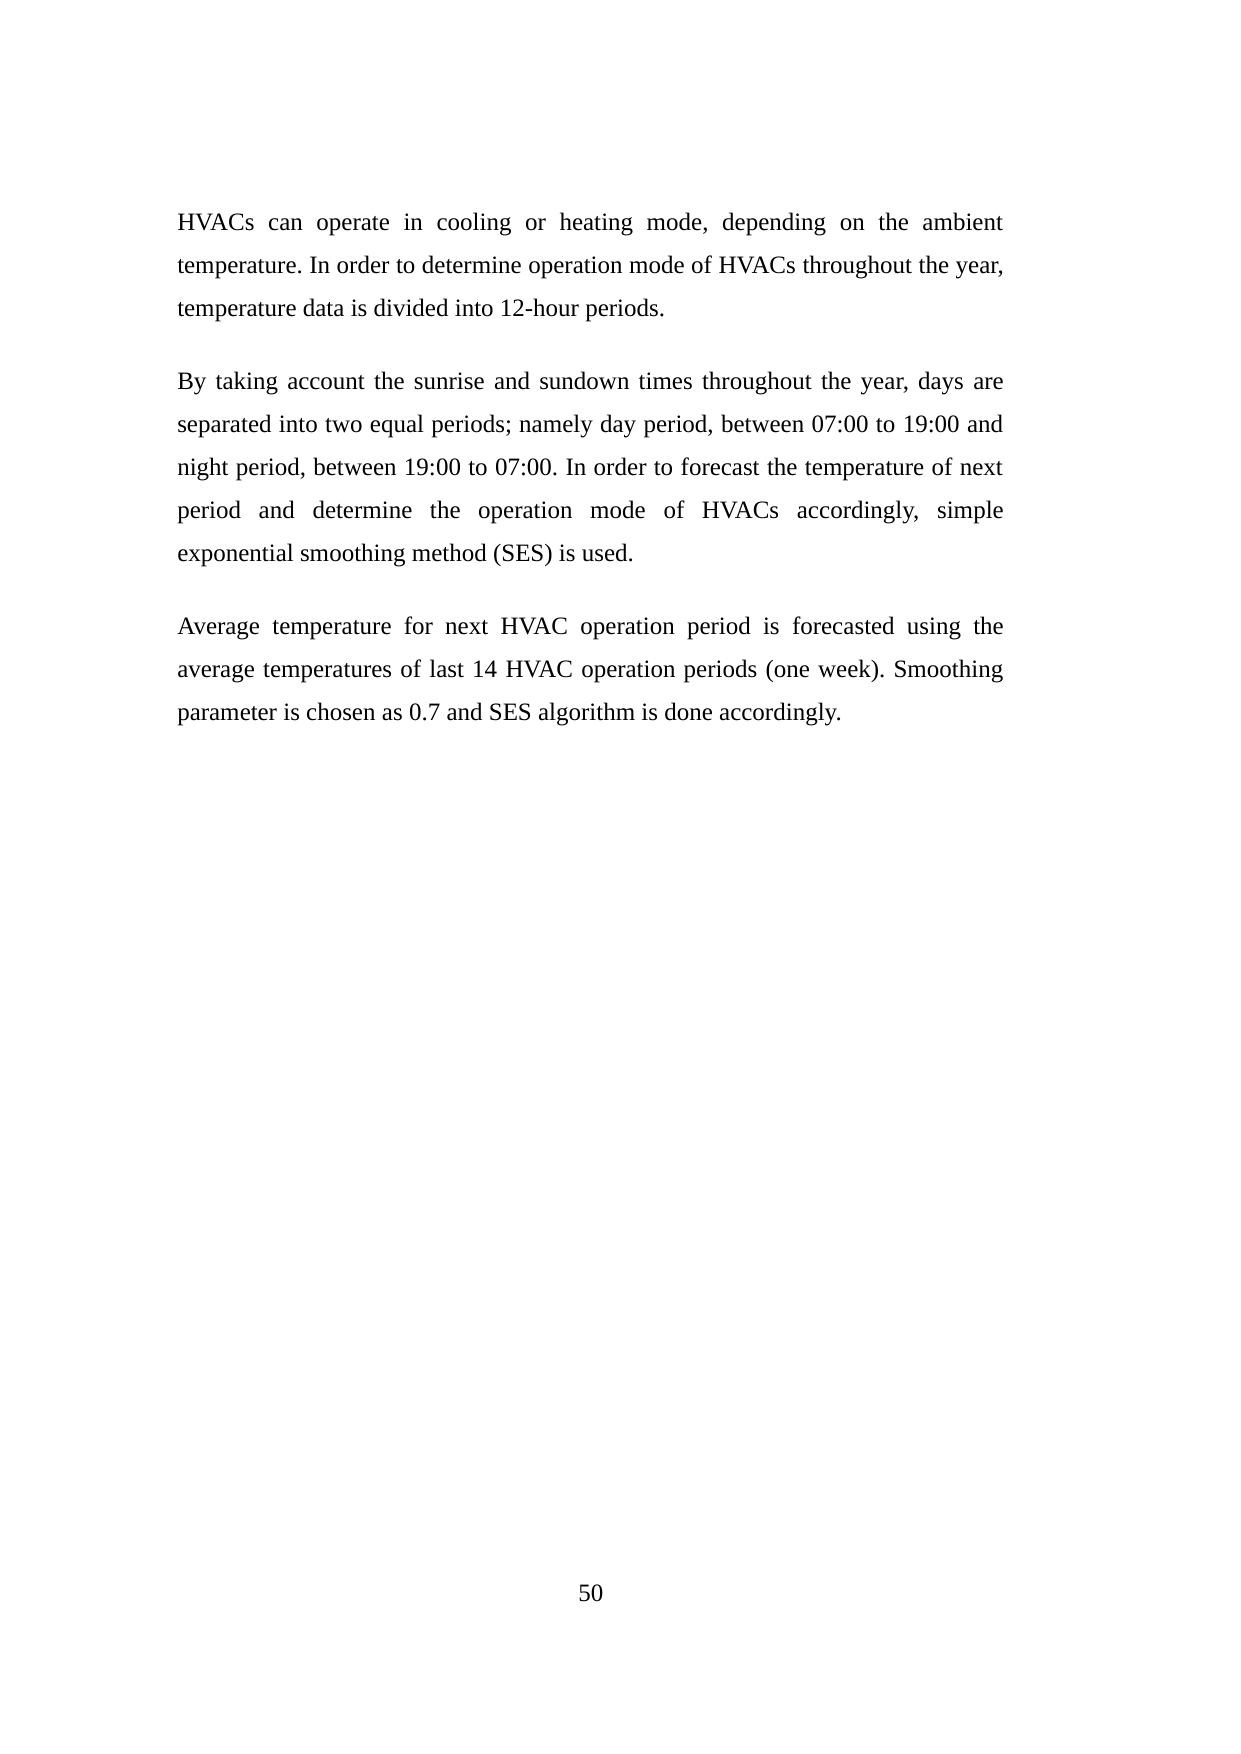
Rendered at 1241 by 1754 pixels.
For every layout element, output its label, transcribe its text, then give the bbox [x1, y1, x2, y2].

text HVACs can operate in cooling or heating mode, depending on the ambient temperature. In order to determine operation mode of HVACs throughout the year, temperature data is divided into 12-hour periods. [177, 207, 1004, 322]
text By taking account the sunrise and sundown times throughout the year, days are separated into two equal periods; namely day period, between 07:00 to 19:00 and night period, between 19:00 to 07:00. In order to forecast the temperature of next period and determine the operation mode of HVACs accordingly, simple exponential smoothing method (SES) is used. [177, 366, 1004, 567]
text Average temperature for next HVAC operation period is forecasted using the average temperatures of last 14 HVAC operation periods (one week). Smoothing parameter is chosen as 0.7 and SES algorithm is done accordingly. [177, 611, 1004, 726]
